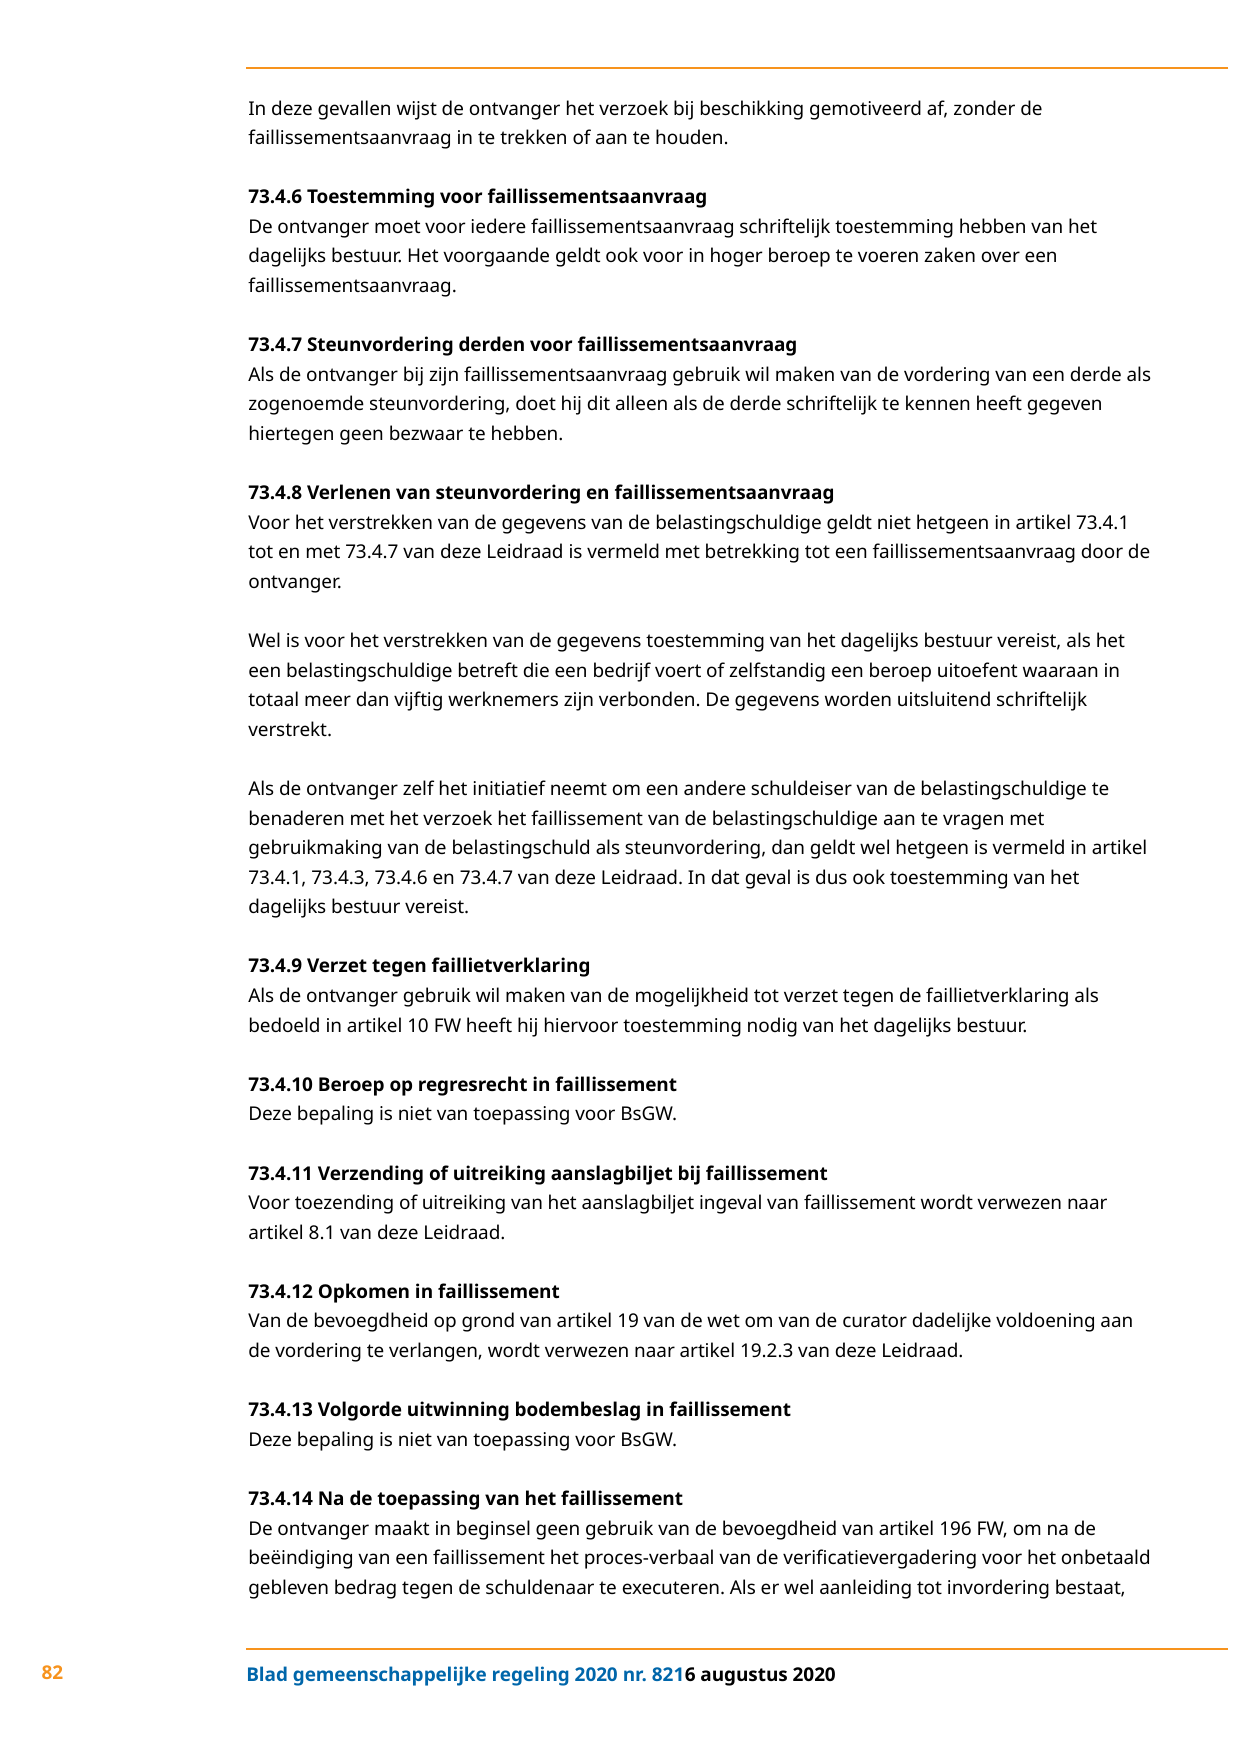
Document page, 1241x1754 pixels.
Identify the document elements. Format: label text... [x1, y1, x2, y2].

text 73.4.12 Opkomen in faillissement [248, 1278, 1152, 1304]
text 73.4.6 Toestemming voor faillissementsaanvraag [248, 183, 1152, 209]
text De ontvanger moet voor iedere faillissementsaanvraag schriftelijk toestemming hebben van het dagelijks bestuur. Het voorgaande geldt ook voor in hoger beroep te voeren zaken over een faillissementsaanvraag. [248, 213, 1152, 298]
text Als de ontvanger bij zijn faillissementsaanvraag gebruik wil maken van de vordering van een derde als zogenoemde steunvordering, doet hij dit alleen als de derde schriftelijk te kennen heeft gegeven hiertegen geen bezwaar te hebben. [248, 361, 1152, 446]
text 73.4.9 Verzet tegen faillietverklaring [248, 953, 1152, 978]
text 73.4.14 Na de toepassing van het faillissement [248, 1485, 1152, 1511]
text 73.4.7 Steunvordering derden voor faillissementsaanvraag [248, 331, 1152, 357]
text 73.4.13 Volgorde uitwinning bodembeslag in faillissement [248, 1396, 1152, 1422]
text 73.4.11 Verzending of uitreiking aanslagbiljet bij faillissement [248, 1160, 1152, 1186]
text Als de ontvanger zelf het initiatief neemt om een andere schuldeiser van de belastingschuldige te benaderen met het verzoek het faillissement van de belastingschuldige aan te vragen met gebruikmaking van de belastingschuld als steunvordering, dan geldt wel hetgeen is vermeld in artikel 73.4.1, 73.4.3, 73.4.6 en 73.4.7 van deze Leidraad. In dat geval is dus ook toestemming van het dagelijks bestuur vereist. [248, 775, 1152, 919]
text Deze bepaling is niet van toepassing voor BsGW. [248, 1101, 1152, 1126]
text Van de bevoegdheid op grond van artikel 19 van de wet om van de curator dadelijke voldoening aan de vordering te verlangen, wordt verwezen naar artikel 19.2.3 van deze Leidraad. [248, 1308, 1152, 1363]
text In deze gevallen wijst de ontvanger het verzoek bij beschikking gemotiveerd af, zonder de faillissementsaanvraag in te trekken of aan te houden. [248, 95, 1152, 150]
text Wel is voor het verstrekken van de gegevens toestemming van het dagelijks bestuur vereist, als het een belastingschuldige betreft die een bedrijf voert of zelfstandig een beroep uitoefent waaraan in totaal meer dan vijftig werknemers zijn verbonden. De gegevens worden uitsluitend schriftelijk verstrekt. [248, 627, 1152, 742]
text Deze bepaling is niet van toepassing voor BsGW. [248, 1426, 1152, 1452]
text Als de ontvanger gebruik wil maken van de mogelijkheid tot verzet tegen de faillietverklaring als bedoeld in artikel 10 FW heeft hij hiervoor toestemming nodig van het dagelijks bestuur. [248, 982, 1152, 1038]
text 73.4.8 Verlenen van steunvordering en faillissementsaanvraag [248, 479, 1152, 505]
picture [41, 47, 231, 172]
text Voor het verstrekken van de gegevens van de belastingschuldige geldt niet hetgeen in artikel 73.4.1 tot en met 73.4.7 van deze Leidraad is vermeld met betrekking tot een faillissementsaanvraag door de ontvanger. [248, 509, 1152, 594]
text De ontvanger maakt in beginsel geen gebruik van de bevoegdheid van artikel 196 FW, om na de beëindiging van een faillissement het proces-verbaal van de verificatievergadering voor het onbetaald gebleven bedrag tegen de schuldenaar te executeren. Als er wel aanleiding tot invordering bestaat, [248, 1515, 1152, 1600]
text 73.4.10 Beroep op regresrecht in faillissement [248, 1071, 1152, 1097]
text Voor toezending of uitreiking van het aanslagbiljet ingeval van faillissement wordt verwezen naar artikel 8.1 van deze Leidraad. [248, 1189, 1152, 1245]
